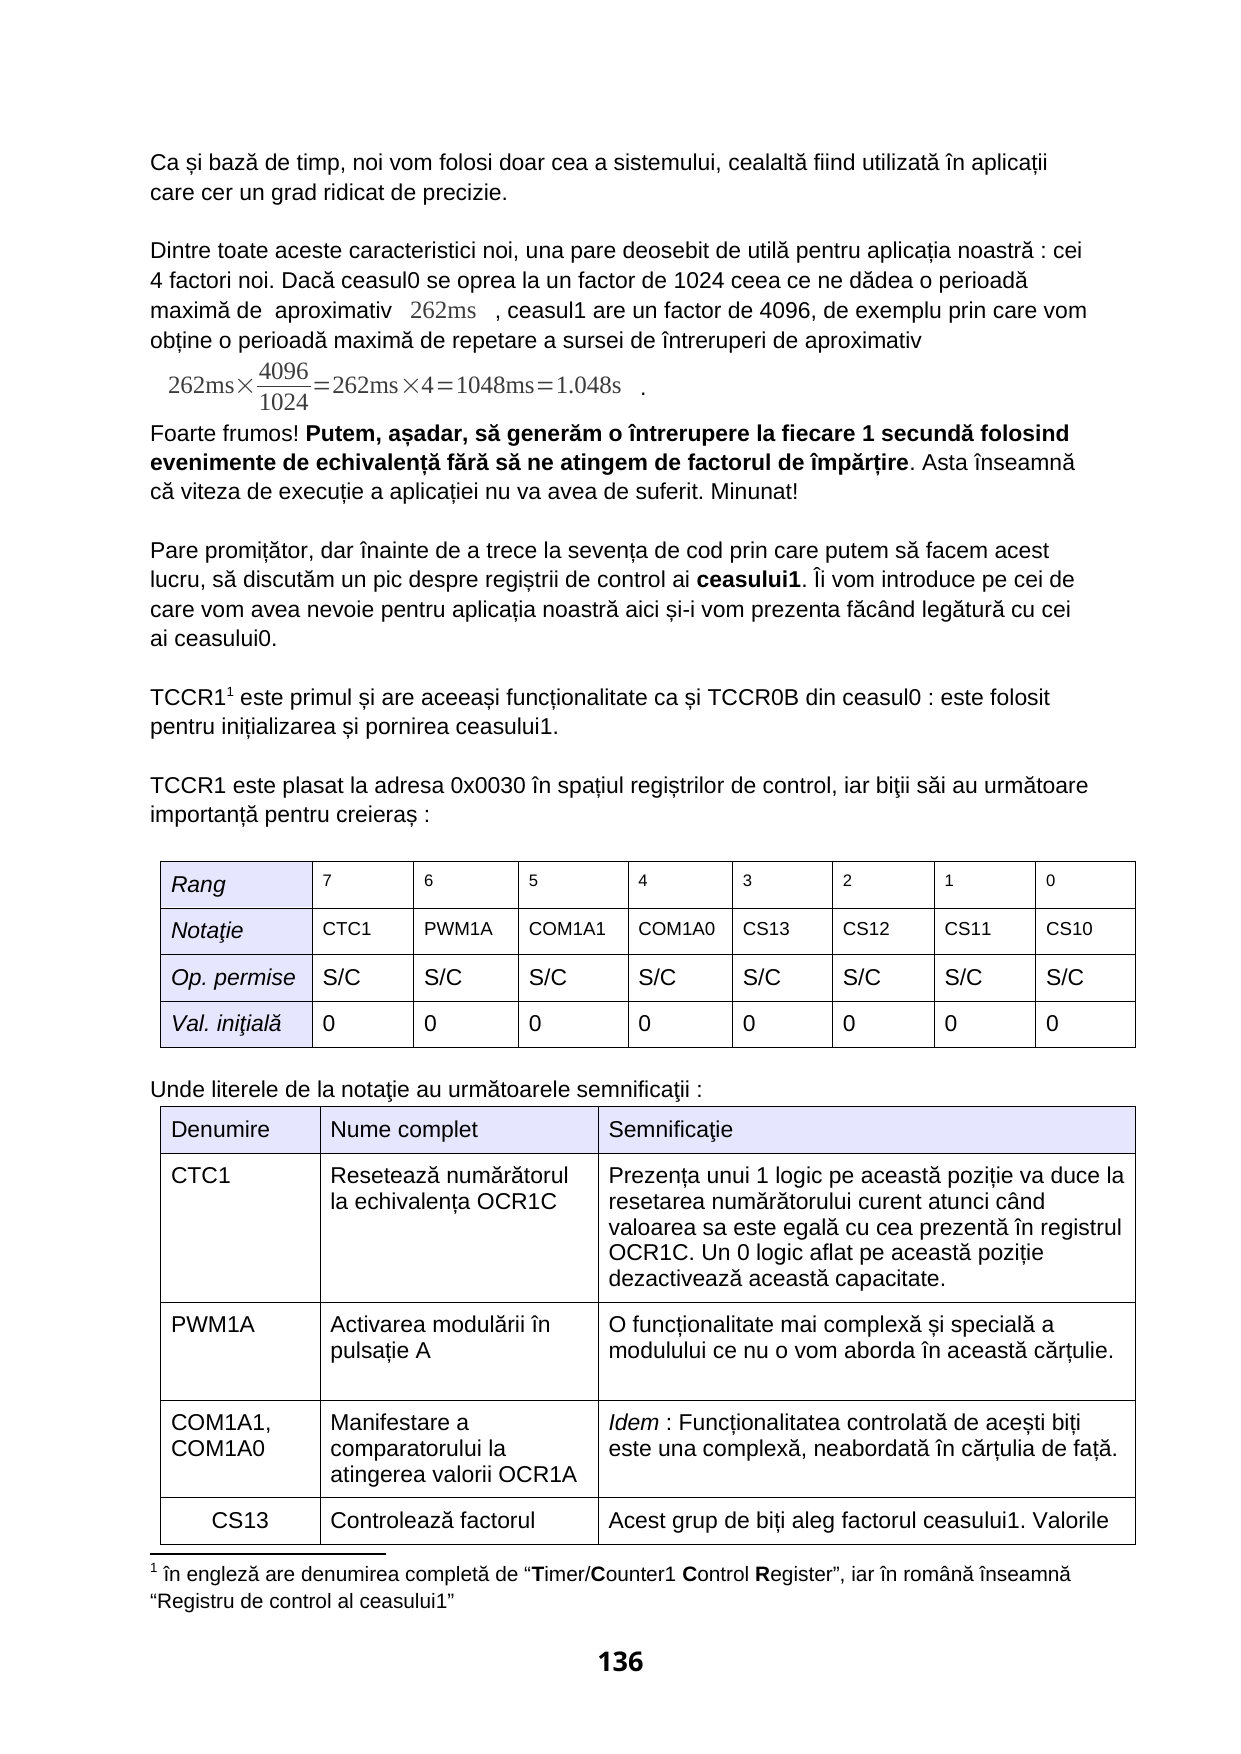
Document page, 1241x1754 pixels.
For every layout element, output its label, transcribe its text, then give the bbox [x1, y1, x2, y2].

text TCCR1 este plasat la adresa 0x0030 în spațiul regiștrilor de control, iar biţii săi au următoare importanță pentru creieraș : [150, 773, 1091, 828]
table_cell Val. iniţială [161, 1002, 312, 1047]
table_header 7 [313, 862, 413, 907]
table_cell Controlează factorul [321, 1498, 598, 1544]
text Dintre toate aceste caracteristici noi, una pare deosebit de utilă pentru aplicația noastră : cei 4 factori noi. Dacă ceasul0 se oprea la un factor de 1024 ceea ce ne dădea o perioadă maximă de aproximativ, ceasul1 are un factor de 4096, de exemplu prin care vom obține o perioadă maximă de repetare a sursei de întreruperi de aproximativ . [150, 238, 1091, 417]
table_header 6 [414, 862, 518, 907]
table_cell S/C [733, 955, 832, 1001]
table_cell Manifestare a comparatorului la atingerea valorii OCR1A [321, 1401, 598, 1497]
table_cell PWM1A [161, 1303, 320, 1399]
table_cell COM1A0 [629, 909, 732, 954]
table_cell Activarea modulării în pulsație A [321, 1303, 598, 1399]
table_header 3 [733, 862, 832, 907]
table_cell S/C [935, 955, 1035, 1001]
table_header Semnificaţie [599, 1107, 1135, 1153]
table_header 2 [833, 862, 934, 907]
table_cell 0 [629, 1002, 732, 1047]
table_header 0 [1036, 862, 1135, 907]
table_cell Resetează numărătorul la echivalența OCR1C [321, 1154, 598, 1302]
table_cell 0 [414, 1002, 518, 1047]
table_cell PWM1A [414, 909, 518, 954]
table_cell 0 [935, 1002, 1035, 1047]
table_cell 0 [1036, 1002, 1135, 1047]
table_cell S/C [519, 955, 628, 1001]
table_cell 0 [519, 1002, 628, 1047]
table_cell S/C [313, 955, 413, 1001]
text Pare promițător, dar înainte de a trece la sevența de cod prin care putem să facem acest lucru, să discutăm un pic despre regiștrii de control ai ceasului1. Îi vom introduce pe cei de care vom avea nevoie pentru aplicația noastră aici și-i vom prezenta făcând legătură cu cei ai ceasului0. [150, 538, 1091, 652]
table_cell 0 [833, 1002, 934, 1047]
text TCCR1 este primul și are aceeași funcționalitate ca și TCCR0B din ceasul0 : este folosit pentru inițializarea și pornirea ceasului1. [150, 685, 1091, 740]
table_cell COM1A1, COM1A0 [161, 1401, 320, 1497]
text Ca și bază de timp, noi vom folosi doar cea a sistemului, cealaltă fiind utilizată în aplicații care cer un grad ridicat de precizie. [150, 150, 1091, 205]
table_cell COM1A1 [519, 909, 628, 954]
table_cell CS13 [733, 909, 832, 954]
table_cell Notaţie [161, 909, 312, 954]
table_cell S/C [414, 955, 518, 1001]
table_cell S/C [629, 955, 732, 1001]
table_header 1 [935, 862, 1035, 907]
table_cell CS12 [833, 909, 934, 954]
table_cell 0 [313, 1002, 413, 1047]
table_cell S/C [833, 955, 934, 1001]
table_cell Acest grup de biți aleg factorul ceasului1. Valorile [599, 1498, 1135, 1544]
table_cell S/C [1036, 955, 1135, 1001]
table_cell CS13 [161, 1498, 320, 1544]
table_cell CS10 [1036, 909, 1135, 954]
table_cell Idem : Funcționalitatea controlată de acești biți este una complexă, neabordată în cărțulia de față. [599, 1401, 1135, 1497]
text în engleză are denumirea completă de “Timer/Counter1 Control Register”, iar în română înseamnă “Registru de control al ceasului1” [150, 1561, 1091, 1613]
table_header Denumire [161, 1107, 320, 1153]
table_cell CTC1 [161, 1154, 320, 1302]
table_cell Op. permise [161, 955, 312, 1001]
text Unde literele de la notaţie au următoarele semnificaţii : [150, 1077, 1091, 1102]
table_header Nume complet [321, 1107, 598, 1153]
table_header 4 [629, 862, 732, 907]
table_header 5 [519, 862, 628, 907]
table_cell CTC1 [313, 909, 413, 954]
text Foarte frumos! Putem, așadar, să generăm o întrerupere la fiecare 1 secundă folosind evenimente de echivalență fără să ne atingem de factorul de împărțire. Asta înseamnă că viteza de execuție a aplicației nu va avea de suferit. Minunat! [150, 420, 1091, 505]
table_cell O funcționalitate mai complexă și specială a modulului ce nu o vom aborda în această cărțulie. [599, 1303, 1135, 1399]
table_header Rang [161, 862, 312, 907]
table_cell Prezența unui 1 logic pe această poziție va duce la resetarea numărătorului curent atunci când valoarea sa este egală cu cea prezentă în registrul OCR1C. Un 0 logic aflat pe această poziție dezactivează această capacitate. [599, 1154, 1135, 1302]
table_cell 0 [733, 1002, 832, 1047]
table_cell CS11 [935, 909, 1035, 954]
